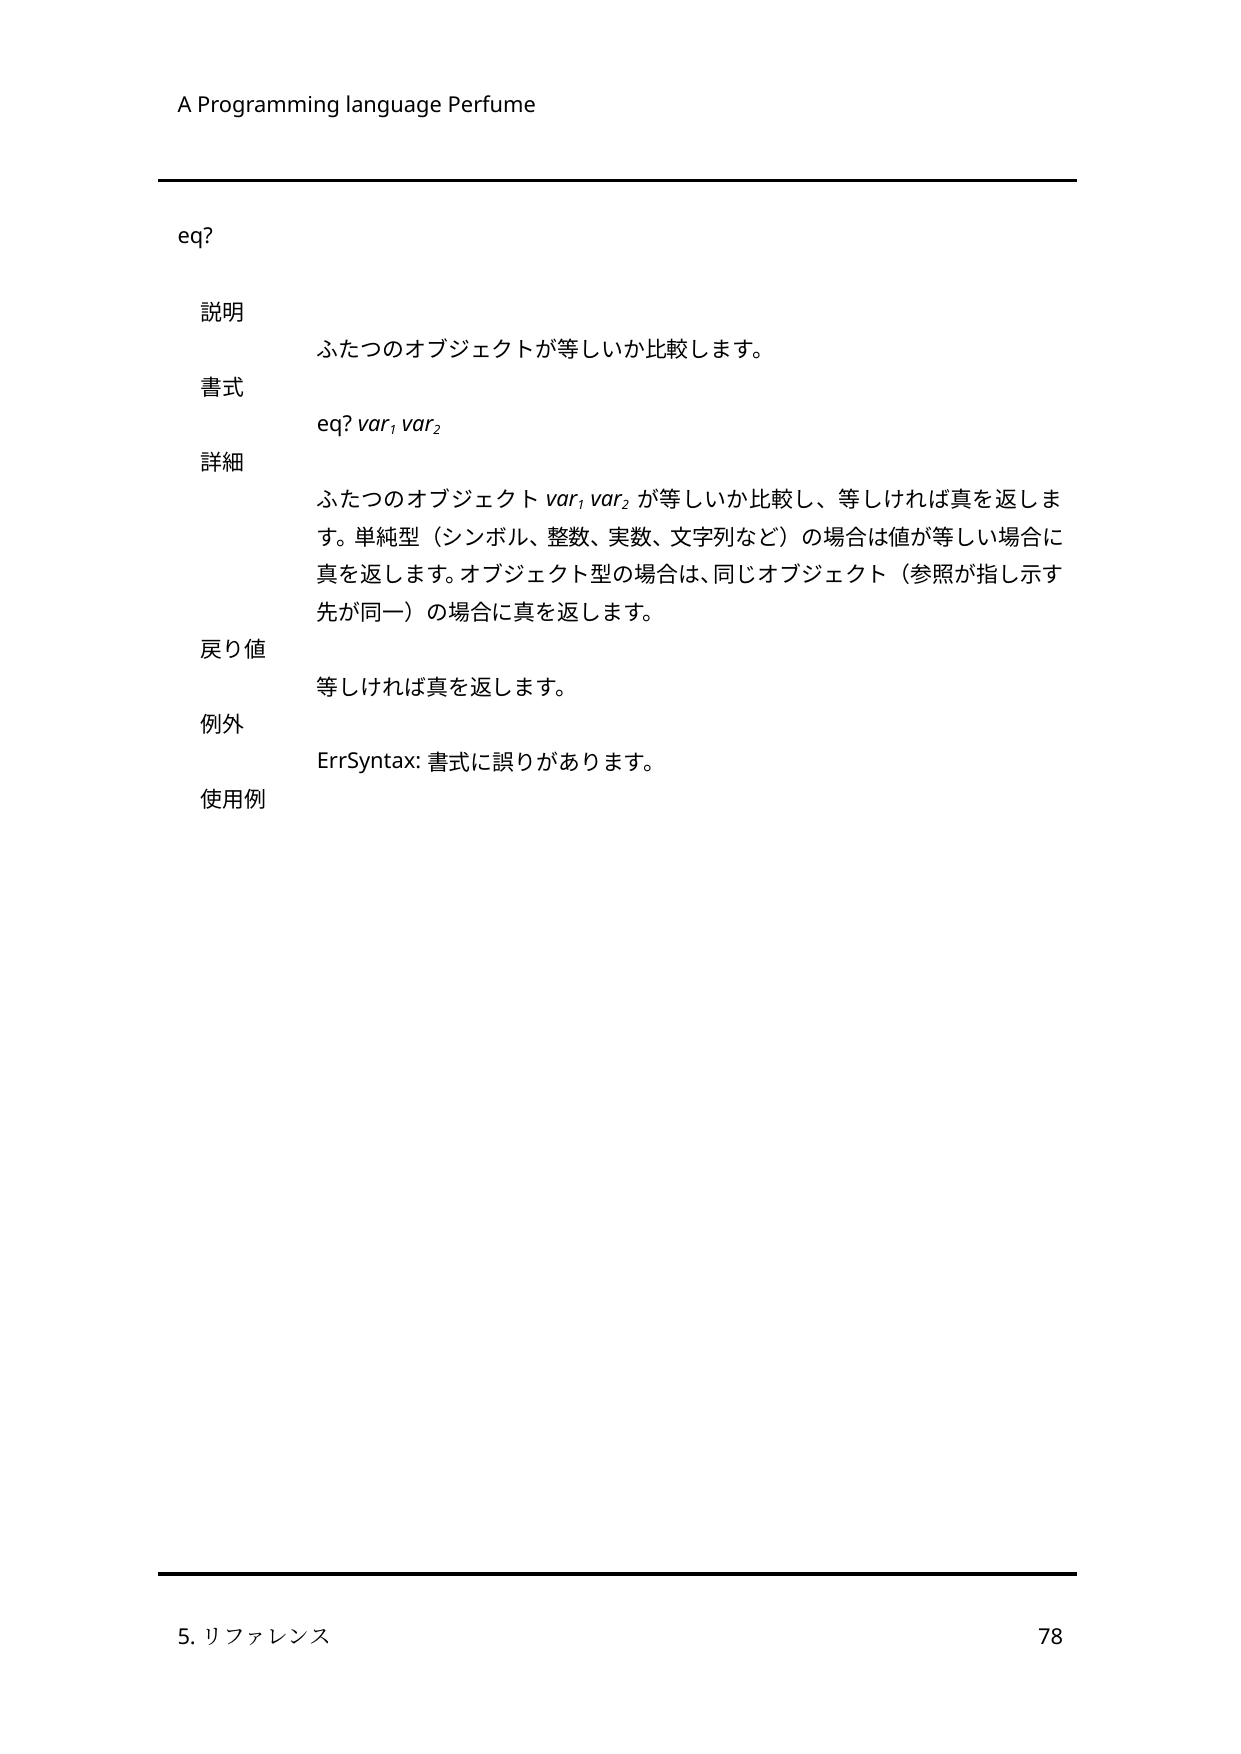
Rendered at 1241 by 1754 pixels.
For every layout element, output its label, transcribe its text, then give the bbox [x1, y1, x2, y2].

subtitle eq? [177, 217, 1063, 254]
table_header 説明 [200, 292, 317, 367]
table_cell eq? var1 var2 [317, 367, 1063, 442]
table_cell 戻り値 [200, 629, 317, 704]
table_header ふたつのオブジェクトが等しいか比較します。 [317, 292, 1063, 367]
table_cell ふたつのオブジェクトvar1 var2 が等しいか比較し、等しければ真を返します。単純型（シンボル、整数、実数、文字列など）の場合は値が等しい場合に真を返します。オブジェクト型の場合は、同じオブジェクト（参照が指し示す先が同一）の場合に真を返します。 [317, 442, 1063, 629]
table_cell 使用例 [200, 779, 317, 854]
table_cell 書式 [200, 367, 317, 442]
table_cell 例外 [200, 704, 317, 779]
table_cell ErrSyntax: 書式に誤りがあります。 [317, 704, 1063, 779]
table_cell [317, 779, 1063, 854]
table_cell 詳細 [200, 442, 317, 629]
table_cell 等しければ真を返します。 [317, 629, 1063, 704]
